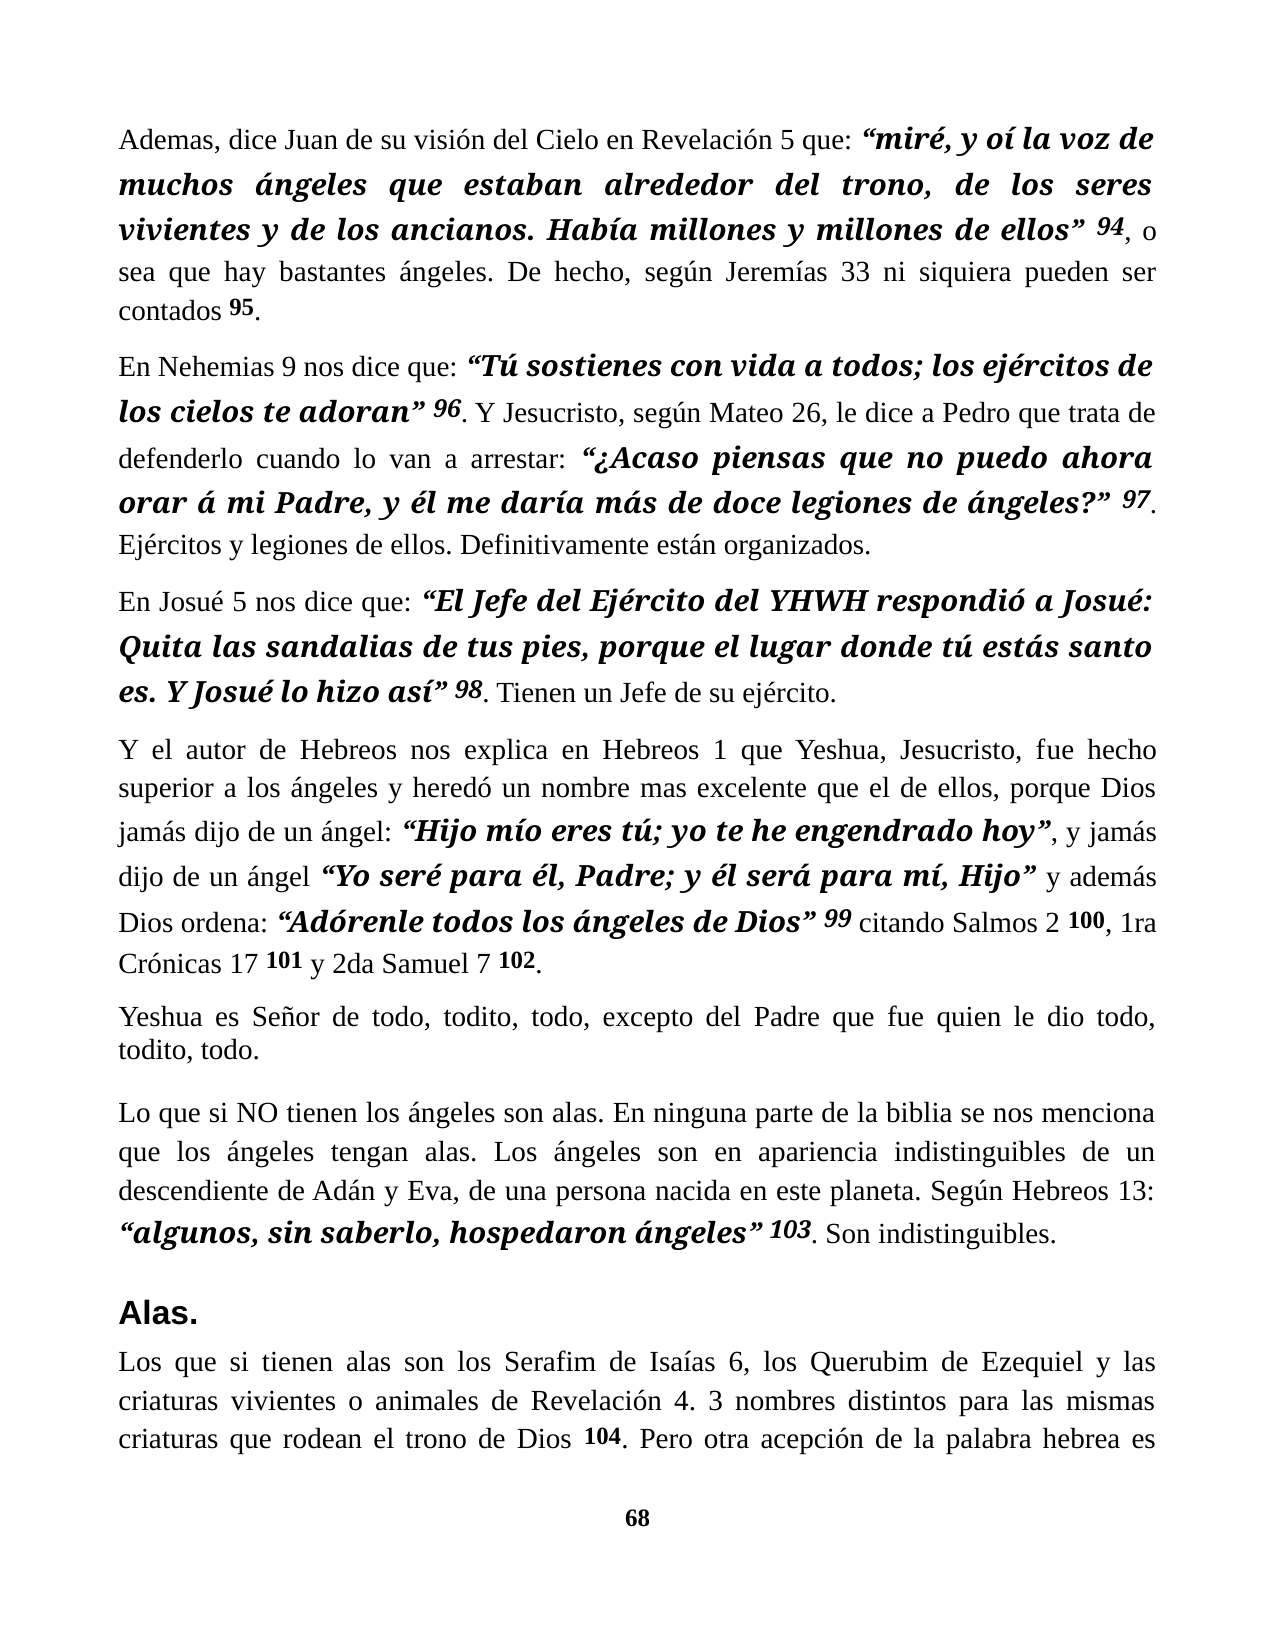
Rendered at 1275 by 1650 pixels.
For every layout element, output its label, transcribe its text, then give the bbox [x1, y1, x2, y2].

text En Nehemias 9 nos dice que: “Tú sostienes con vida a todos; los ejércitos de los cielos te adoran” . Y Jesucristo, según Mateo 26, le dice a Pedro que trata de defenderlo cuando lo van a arrestar: “¿Acaso piensas que no puedo ahora orar á mi Padre, y él me daría más de doce legiones de ángeles?” . Ejércitos y legiones de ellos. Definitivamente están organizados. [118, 346, 1157, 561]
text Yeshua es Señor de todo, todito, todo, excepto del Padre que fue quien le dio todo, todito, todo. [118, 999, 1157, 1066]
text Ademas, dice Juan de su visión del Cielo en Revelación 5 que: “miré, y oí la voz de muchos ángeles que estaban alrededor del trono, de los seres vivientes y de los ancianos. Había millones y millones de ellos” , o sea que hay bastantes ángeles. De hecho, según Jeremías 33 ni siquiera pueden ser contados . [118, 118, 1157, 326]
text Lo que si NO tienen los ángeles son alas. En ninguna parte de la biblia se nos menciona que los ángeles tengan alas. Los ángeles son en apariencia indistinguibles de un descendiente de Adán y Eva, de una persona nacida en este planeta. Según Hebreos 13: “algunos, sin saberlo, hospedaron ángeles” . Son indistinguibles. [118, 1096, 1157, 1252]
text En Josué 5 nos dice que: “El Jefe del Ejército del YHWH respondió a Josué: Quita las sandalias de tus pies, porque el lugar donde tú estás santo es. Y Josué lo hizo así” . Tienen un Jefe de su ejército. [118, 580, 1157, 711]
text Y el autor de Hebreos nos explica en Hebreos 1 que Yeshua, Jesucristo, fue hecho superior a los ángeles y heredó un nombre mas excelente que el de ellos, porque Dios jamás dijo de un ángel: “Hijo mío eres tú; yo te he engendrado hoy”, y jamás dijo de un ángel “Yo seré para él, Padre; y él será para mí, Hijo” y además Dios ordena: “Adórenle todos los ángeles de Dios” citando Salmos 2 , 1ra Crónicas 17 y 2da Samuel 7 . [118, 732, 1157, 979]
text Los que si tienen alas son los Serafim de Isaías 6, los Querubim de Ezequiel y las criaturas vivientes o animales de Revelación 4. 3 nombres distintos para las mismas criaturas que rodean el trono de Dios . Pero otra acepción de la palabra hebrea es [118, 1344, 1157, 1455]
subtitle Alas. [118, 1293, 1157, 1332]
